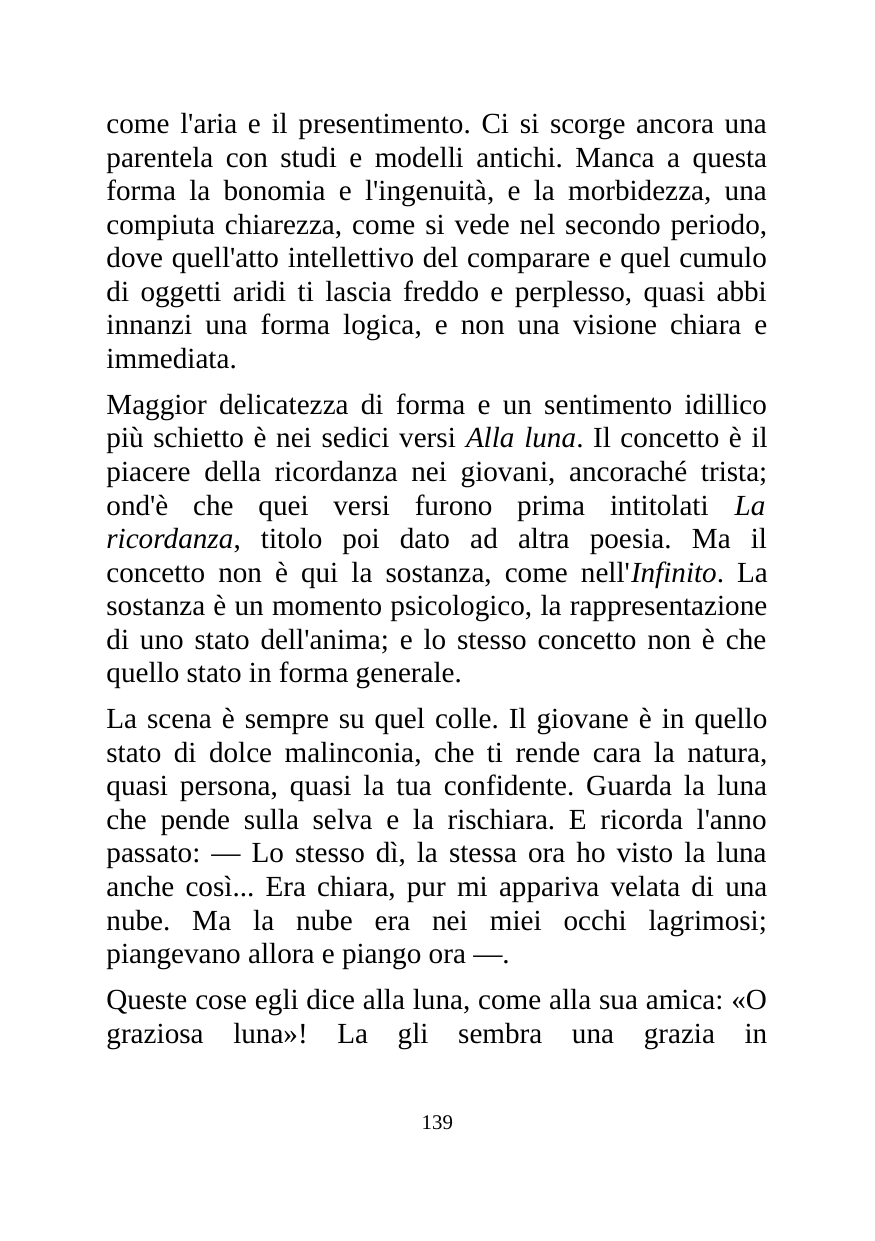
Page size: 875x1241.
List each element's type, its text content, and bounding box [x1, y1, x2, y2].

text Queste cose egli dice alla luna, come alla sua amica: «O graziosa luna»! La gli sembra una grazia in [106, 982, 768, 1049]
text come l'aria e il presentimento. Ci si scorge ancora una parentela con studi e modelli antichi. Manca a questa forma la bonomia e l'ingenuità, e la morbidezza, una compiuta chiarezza, come si vede nel secondo periodo, dove quell'atto intellettivo del comparare e quel cumulo di oggetti aridi ti lascia freddo e perplesso, quasi abbi innanzi una forma logica, e non una visione chiara e immediata. [106, 106, 768, 374]
text Maggior delicatezza di forma e un sentimento idillico più schietto è nei sedici versi Alla luna. Il concetto è il piacere della ricordanza nei giovani, ancoraché trista; ond'è che quei versi furono prima intitolati La ricordanza, titolo poi dato ad altra poesia. Ma il concetto non è qui la sostanza, come nell'Infinito. La sostanza è un momento psicologico, la rappresentazione di uno stato dell'anima; e lo stesso concetto non è che quello stato in forma generale. [106, 387, 768, 689]
text La scena è sempre su quel colle. Il giovane è in quello stato di dolce malinconia, che ti rende cara la natura, quasi persona, quasi la tua confidente. Guarda la luna che pende sulla selva e la rischiara. E ricorda l'anno passato: — Lo stesso dì, la stessa ora ho visto la luna anche così... Era chiara, pur mi appariva velata di una nube. Ma la nube era nei miei occhi lagrimosi; piangevano allora e piango ora —. [106, 701, 768, 970]
